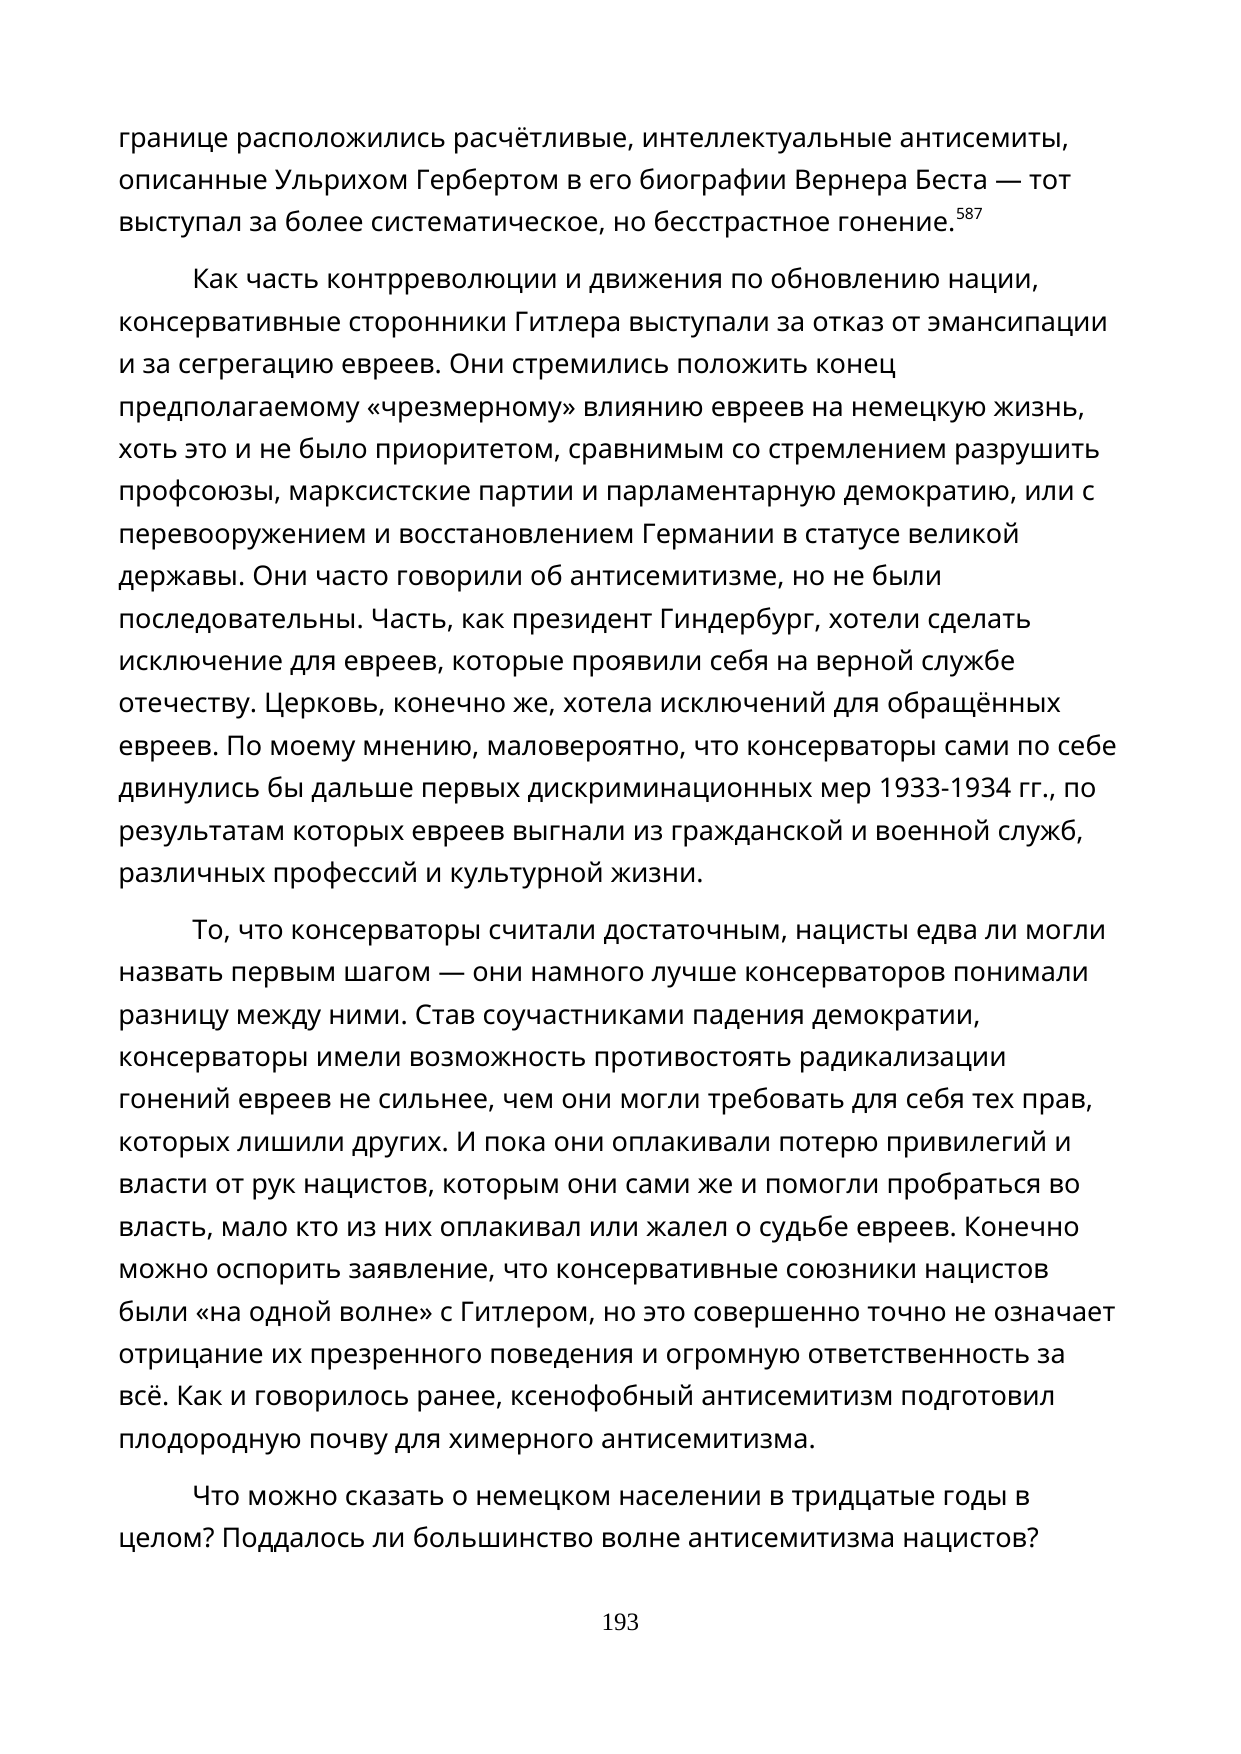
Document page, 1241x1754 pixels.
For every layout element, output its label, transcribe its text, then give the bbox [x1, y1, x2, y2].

text Как часть контрреволюции и движения по обновлению нации, консервативные сторонники Гитлера выступали за отказ от эмансипации и за сегрегацию евреев. Они стремились положить конец предполагаемому «чрезмерному» влиянию евреев на немецкую жизнь, хоть это и не было приоритетом, сравнимым со стремлением разрушить профсоюзы, марксистские партии и парламентарную демократию, или с перевооружением и восстановлением Германии в статусе великой державы. Они часто говорили об антисемитизме, но не были последовательны. Часть, как президент Гиндербург, хотели сделать исключение для евреев, которые проявили себя на верной службе отечеству. Церковь, конечно же, хотела исключений для обращённых евреев. По моему мнению, маловероятно, что консерваторы сами по себе двинулись бы дальше первых дискриминационных мер 1933-1934 гг., по результатам которых евреев выгнали из гражданской и военной служб, различных профессий и культурной жизни. [118, 260, 1122, 890]
text границе расположились расчётливые, интеллектуальные антисемиты, описанные Ульрихом Гербертом в его биографии Вернера Беста — тот выступал за более систематическое, но бесстрастное гонение. [118, 118, 1122, 240]
text Что можно сказать о немецком населении в тридцатые годы в целом? Поддалось ли большинство волне антисемитизма нацистов? [118, 1476, 1122, 1555]
text То, что консерваторы считали достаточным, нацисты едва ли могли назвать первым шагом — они намного лучше консерваторов понимали разницу между ними. Став соучастниками падения демократии, консерваторы имели возможность противостоять радикализации гонений евреев не сильнее, чем они могли требовать для себя тех прав, которых лишили других. И пока они оплакивали потерю привилегий и власти от рук нацистов, которым они сами же и помогли пробраться во власть, мало кто из них оплакивал или жалел о судьбе евреев. Конечно можно оспорить заявление, что консервативные союзники нацистов были «на одной волне» с Гитлером, но это совершенно точно не означает отрицание их презренного поведения и огромную ответственность за всё. Как и говорилось ранее, ксенофобный антисемитизм подготовил плодородную почву для химерного антисемитизма. [118, 910, 1122, 1456]
